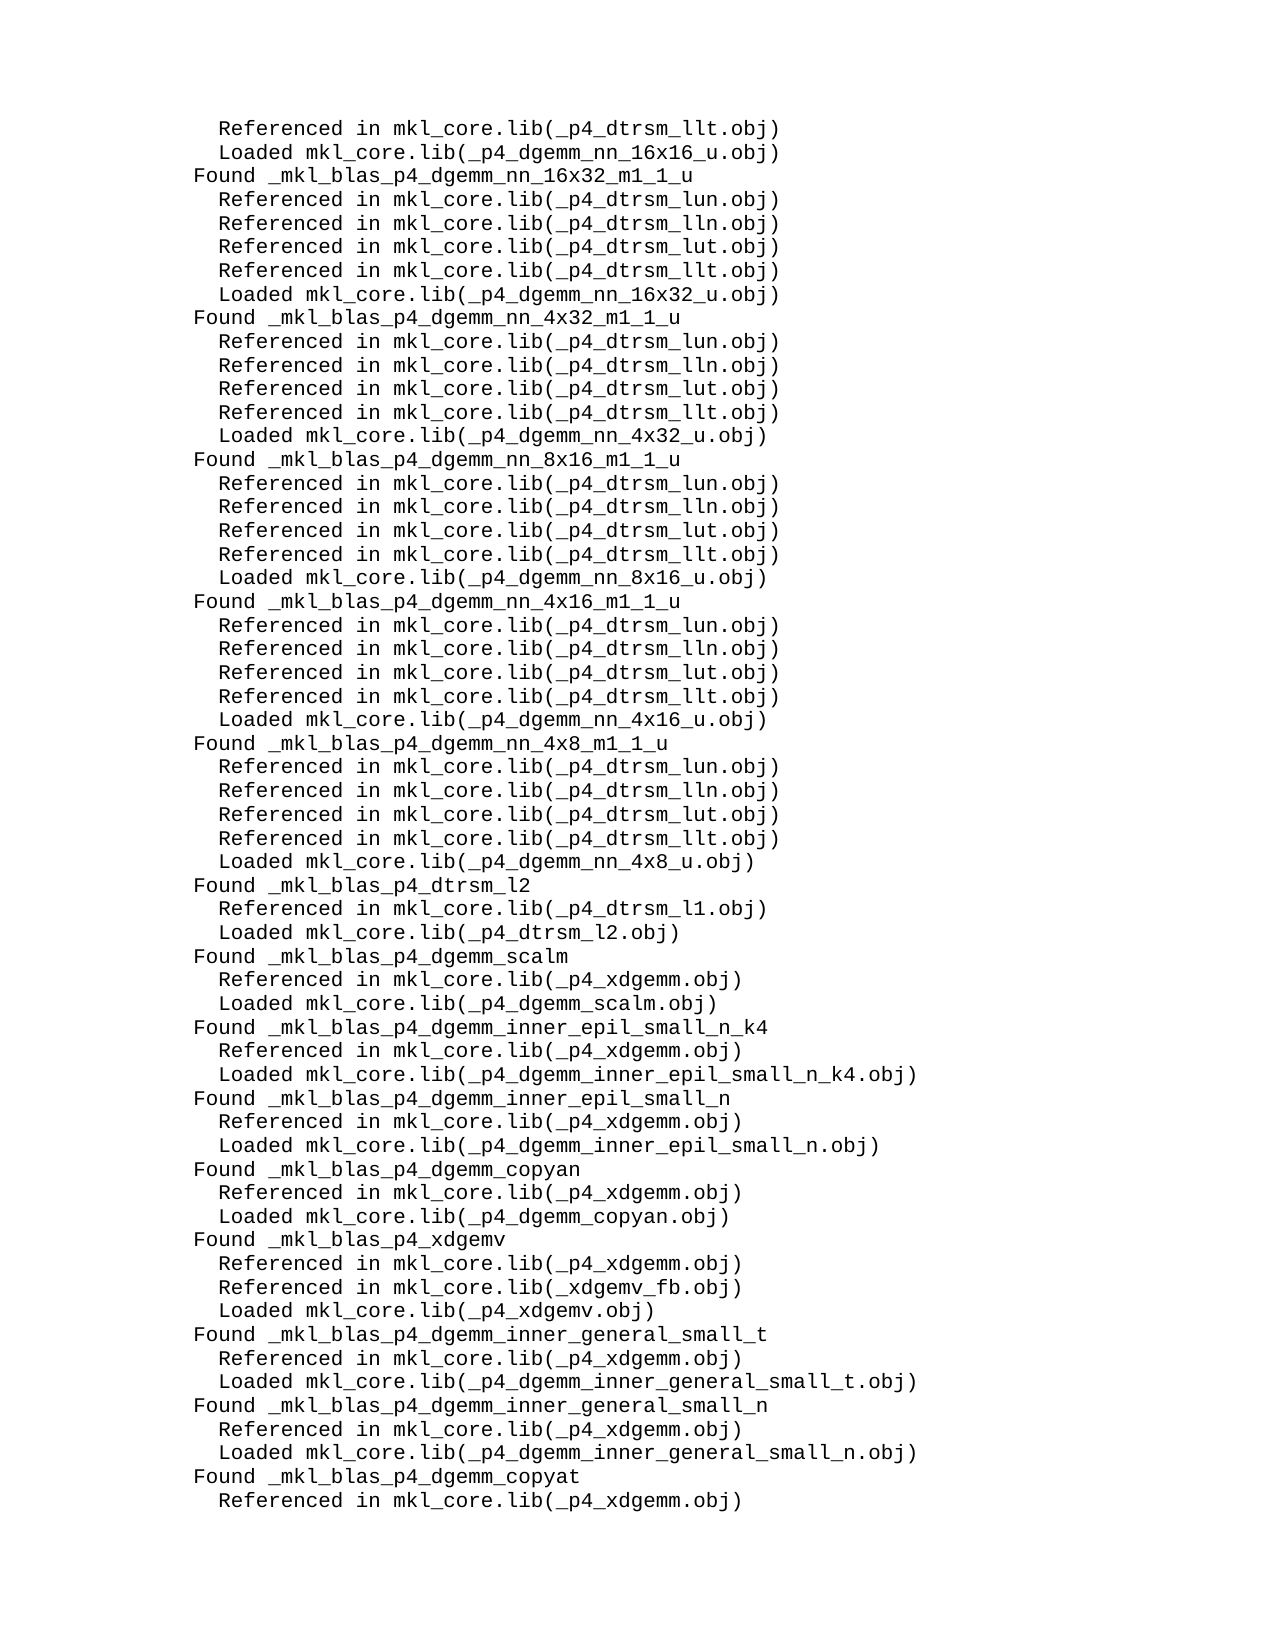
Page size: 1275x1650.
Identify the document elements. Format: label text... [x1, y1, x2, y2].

text Loaded mkl_core.lib(_p4_dgemm_copyan.obj) [118, 1206, 1157, 1229]
text Found _mkl_blas_p4_dgemm_inner_epil_small_n [118, 1088, 1157, 1111]
text Found _mkl_blas_p4_dgemm_inner_epil_small_n_k4 [118, 1017, 1157, 1040]
text Found _mkl_blas_p4_dgemm_copyat [118, 1466, 1157, 1489]
text Referenced in mkl_core.lib(_p4_dtrsm_lun.obj) [118, 757, 1157, 780]
text Referenced in mkl_core.lib(_p4_xdgemm.obj) [118, 1111, 1157, 1135]
text Loaded mkl_core.lib(_p4_dgemm_scalm.obj) [118, 993, 1157, 1017]
text Referenced in mkl_core.lib(_p4_dtrsm_lut.obj) [118, 378, 1157, 402]
text Referenced in mkl_core.lib(_p4_xdgemm.obj) [118, 1253, 1157, 1277]
text Loaded mkl_core.lib(_p4_dgemm_nn_4x16_u.obj) [118, 709, 1157, 733]
text Found _mkl_blas_p4_dgemm_inner_general_small_n [118, 1395, 1157, 1419]
text Referenced in mkl_core.lib(_p4_dtrsm_lln.obj) [118, 213, 1157, 236]
text Loaded mkl_core.lib(_p4_dgemm_inner_epil_small_n.obj) [118, 1135, 1157, 1158]
text Loaded mkl_core.lib(_p4_dgemm_inner_epil_small_n_k4.obj) [118, 1064, 1157, 1088]
text Loaded mkl_core.lib(_p4_dgemm_nn_16x32_u.obj) [118, 284, 1157, 307]
text Referenced in mkl_core.lib(_p4_dtrsm_lut.obj) [118, 804, 1157, 827]
text Found _mkl_blas_p4_dgemm_nn_4x8_m1_1_u [118, 733, 1157, 757]
text Referenced in mkl_core.lib(_p4_dtrsm_lln.obj) [118, 354, 1157, 378]
text Referenced in mkl_core.lib(_p4_xdgemm.obj) [118, 1040, 1157, 1064]
text Referenced in mkl_core.lib(_p4_dtrsm_llt.obj) [118, 260, 1157, 284]
text Found _mkl_blas_p4_dgemm_scalm [118, 946, 1157, 969]
text Referenced in mkl_core.lib(_p4_dtrsm_llt.obj) [118, 118, 1157, 142]
text Loaded mkl_core.lib(_p4_dgemm_nn_4x32_u.obj) [118, 426, 1157, 449]
text Found _mkl_blas_p4_dgemm_copyan [118, 1158, 1157, 1182]
text Referenced in mkl_core.lib(_p4_dtrsm_lut.obj) [118, 520, 1157, 544]
text Referenced in mkl_core.lib(_p4_dtrsm_llt.obj) [118, 827, 1157, 851]
text Found _mkl_blas_p4_dgemm_nn_8x16_m1_1_u [118, 449, 1157, 473]
text Referenced in mkl_core.lib(_p4_dtrsm_lln.obj) [118, 496, 1157, 520]
text Loaded mkl_core.lib(_p4_dgemm_inner_general_small_t.obj) [118, 1371, 1157, 1395]
text Loaded mkl_core.lib(_p4_dgemm_inner_general_small_n.obj) [118, 1442, 1157, 1466]
text Referenced in mkl_core.lib(_p4_dtrsm_llt.obj) [118, 686, 1157, 709]
text Found _mkl_blas_p4_dgemm_nn_4x32_m1_1_u [118, 307, 1157, 331]
text Loaded mkl_core.lib(_p4_xdgemv.obj) [118, 1300, 1157, 1324]
text Referenced in mkl_core.lib(_p4_dtrsm_lut.obj) [118, 662, 1157, 686]
text Referenced in mkl_core.lib(_p4_dtrsm_lln.obj) [118, 780, 1157, 804]
text Referenced in mkl_core.lib(_p4_dtrsm_lun.obj) [118, 189, 1157, 213]
text Referenced in mkl_core.lib(_p4_xdgemm.obj) [118, 1182, 1157, 1206]
text Found _mkl_blas_p4_xdgemv [118, 1229, 1157, 1253]
text Found _mkl_blas_p4_dtrsm_l2 [118, 875, 1157, 898]
text Referenced in mkl_core.lib(_p4_xdgemm.obj) [118, 1419, 1157, 1442]
text Loaded mkl_core.lib(_p4_dgemm_nn_16x16_u.obj) [118, 142, 1157, 165]
text Found _mkl_blas_p4_dgemm_nn_16x32_m1_1_u [118, 165, 1157, 189]
text Referenced in mkl_core.lib(_p4_xdgemm.obj) [118, 1348, 1157, 1371]
text Referenced in mkl_core.lib(_p4_xdgemm.obj) [118, 1489, 1157, 1513]
text Referenced in mkl_core.lib(_p4_dtrsm_llt.obj) [118, 544, 1157, 567]
text Referenced in mkl_core.lib(_p4_dtrsm_lut.obj) [118, 236, 1157, 260]
text Loaded mkl_core.lib(_p4_dgemm_nn_8x16_u.obj) [118, 567, 1157, 591]
text Loaded mkl_core.lib(_p4_dtrsm_l2.obj) [118, 922, 1157, 946]
text Referenced in mkl_core.lib(_p4_dtrsm_lun.obj) [118, 331, 1157, 354]
text Loaded mkl_core.lib(_p4_dgemm_nn_4x8_u.obj) [118, 851, 1157, 875]
text Referenced in mkl_core.lib(_p4_dtrsm_lun.obj) [118, 473, 1157, 496]
text Referenced in mkl_core.lib(_p4_dtrsm_lln.obj) [118, 638, 1157, 662]
text Referenced in mkl_core.lib(_xdgemv_fb.obj) [118, 1277, 1157, 1300]
text Found _mkl_blas_p4_dgemm_inner_general_small_t [118, 1324, 1157, 1348]
text Referenced in mkl_core.lib(_p4_dtrsm_l1.obj) [118, 898, 1157, 922]
text Found _mkl_blas_p4_dgemm_nn_4x16_m1_1_u [118, 591, 1157, 615]
text Referenced in mkl_core.lib(_p4_dtrsm_llt.obj) [118, 402, 1157, 426]
text Referenced in mkl_core.lib(_p4_xdgemm.obj) [118, 969, 1157, 993]
text Referenced in mkl_core.lib(_p4_dtrsm_lun.obj) [118, 615, 1157, 638]
